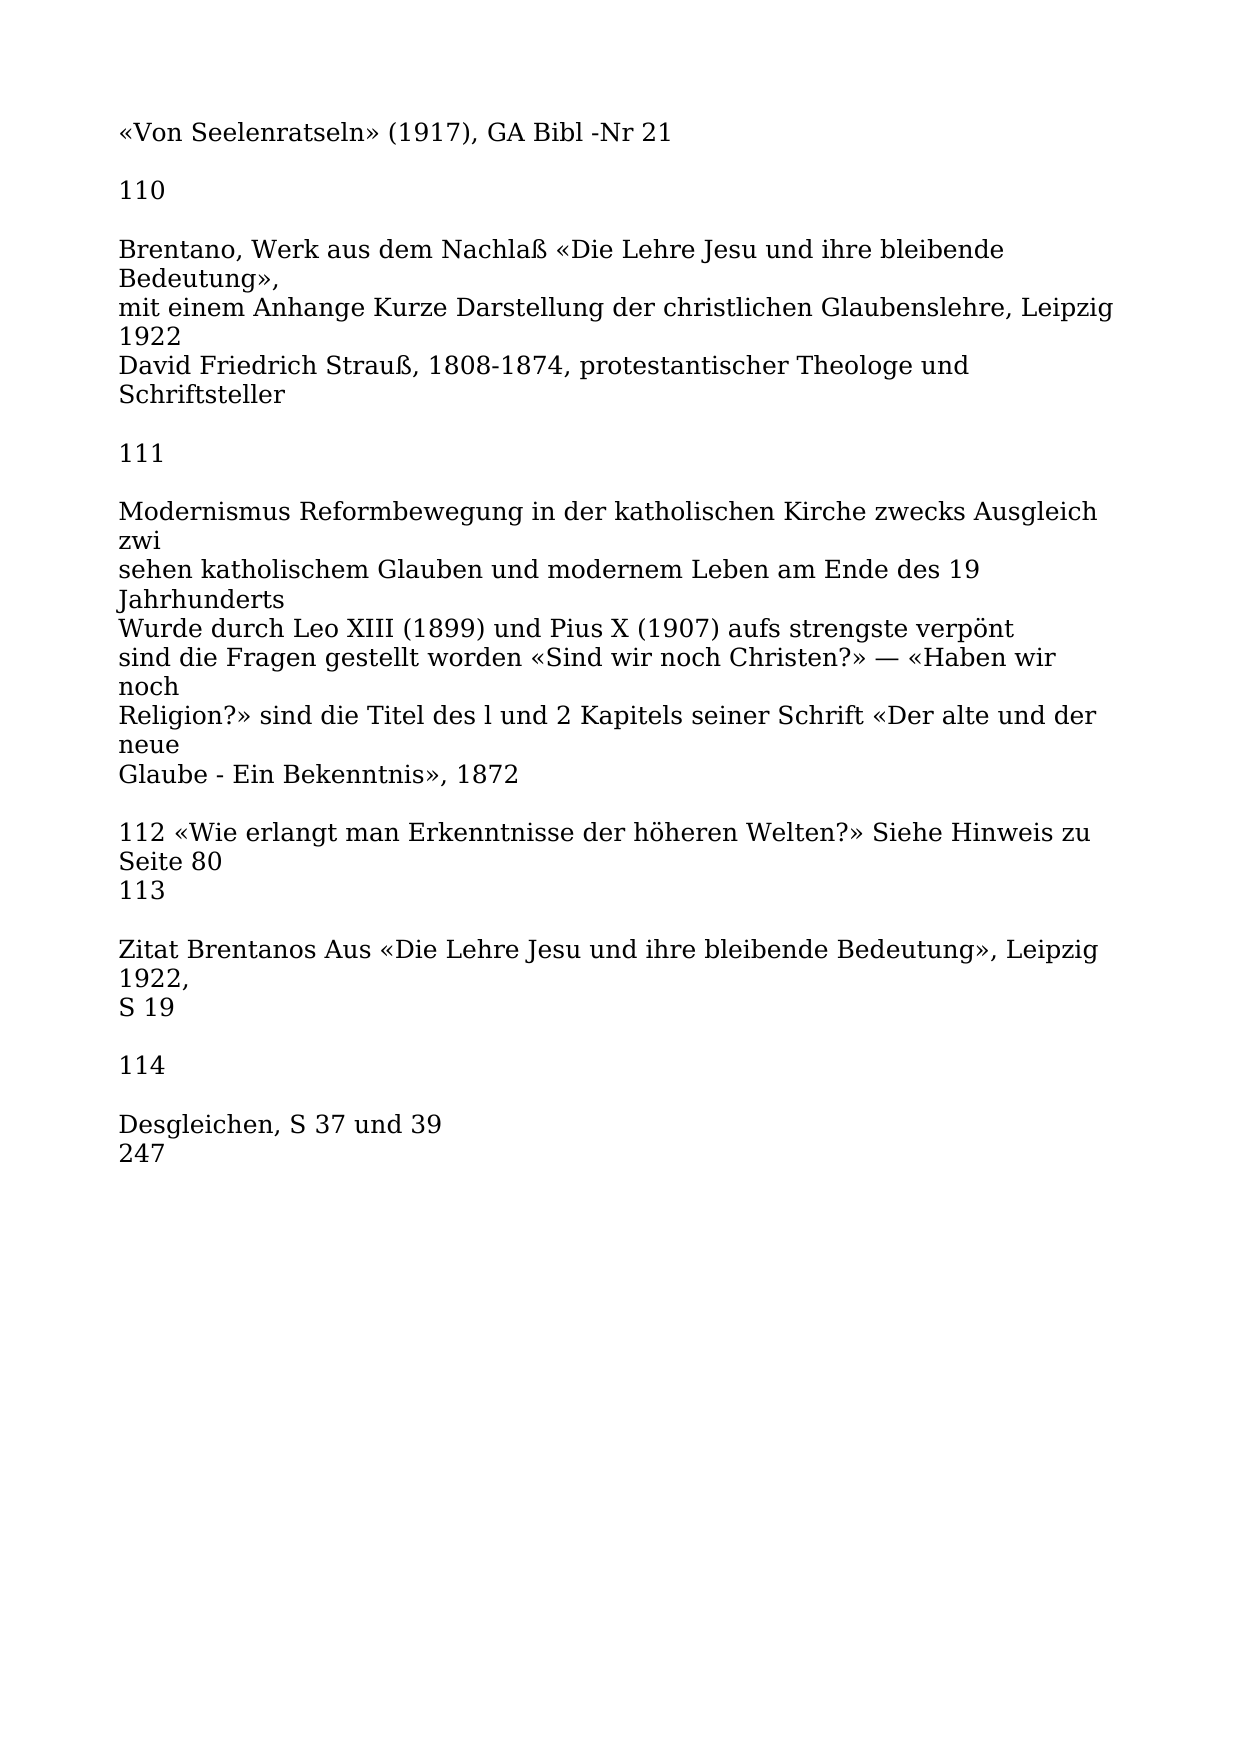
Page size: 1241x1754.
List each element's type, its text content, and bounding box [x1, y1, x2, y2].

text S 19 [118, 993, 1122, 1022]
text Modernismus Reformbewegung in der katholischen Kirche zwecks Ausgleich zwi [118, 497, 1122, 556]
text Religion?» sind die Titel des l und 2 Kapitels seiner Schrift «Der alte und der neue [118, 701, 1122, 760]
text 247 [118, 1139, 1122, 1168]
text Glaube - Ein Bekenntnis», 1872 [118, 760, 1122, 789]
text 114 [118, 1051, 1122, 1081]
text Zitat Brentanos Aus «Die Lehre Jesu und ihre bleibende Bedeutung», Leipzig 1922, [118, 935, 1122, 993]
text 112 «Wie erlangt man Erkenntnisse der höheren Welten?» Siehe Hinweis zu Seite 80 [118, 818, 1122, 876]
text 110 [118, 176, 1122, 206]
text «Von Seelenratseln» (1917), GA Bibl -Nr 21 [118, 118, 1122, 147]
text 113 [118, 876, 1122, 906]
text Desgleichen, S 37 und 39 [118, 1110, 1122, 1139]
text mit einem Anhange Kurze Darstellung der christlichen Glaubenslehre, Leipzig [118, 293, 1122, 322]
text 1922 [118, 322, 1122, 351]
text Wurde durch Leo XIII (1899) und Pius X (1907) aufs strengste verpönt [118, 614, 1122, 643]
text sind die Fragen gestellt worden «Sind wir noch Christen?» — «Haben wir noch [118, 643, 1122, 701]
text sehen katholischem Glauben und modernem Leben am Ende des 19 Jahrhunderts [118, 556, 1122, 614]
text 111 [118, 439, 1122, 468]
text Brentano, Werk aus dem Nachlaß «Die Lehre Jesu und ihre bleibende Bedeutung», [118, 235, 1122, 293]
text David Friedrich Strauß, 1808-1874, protestantischer Theologe und Schriftsteller [118, 351, 1122, 410]
